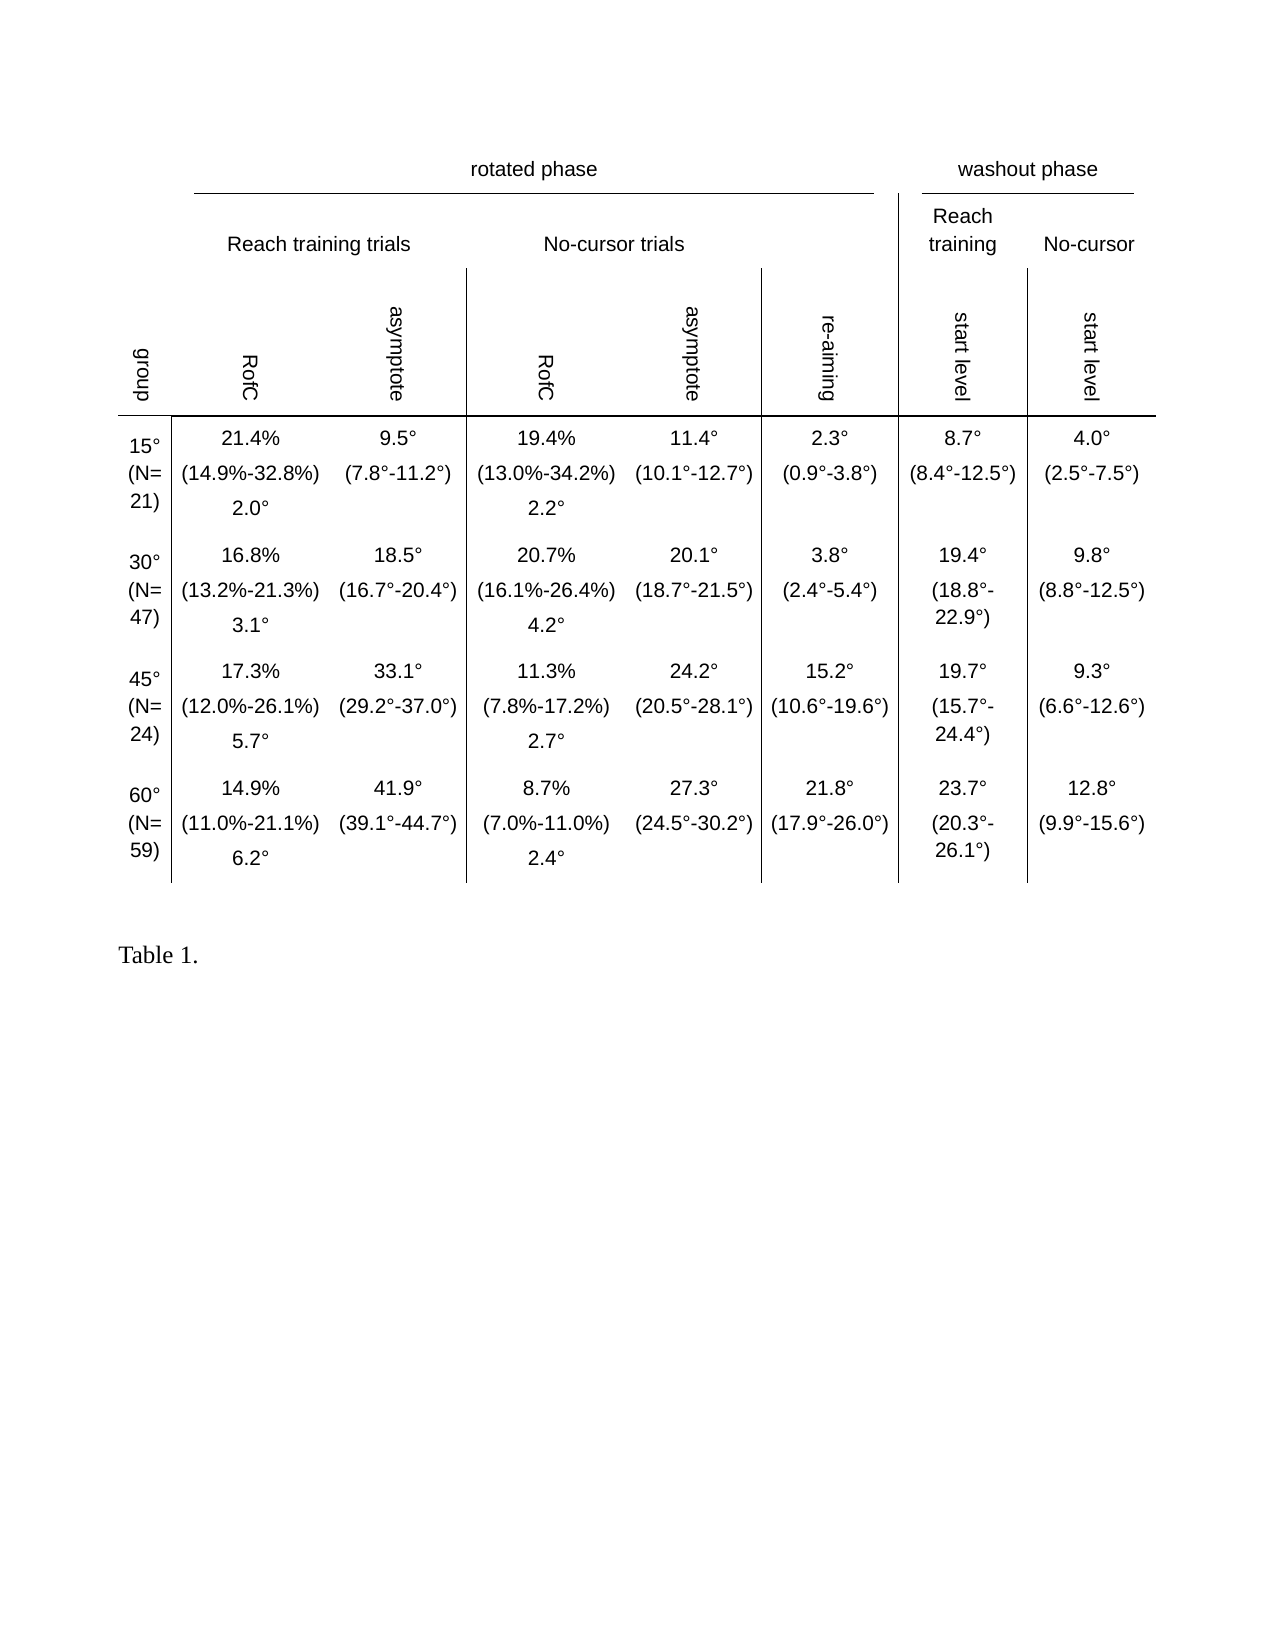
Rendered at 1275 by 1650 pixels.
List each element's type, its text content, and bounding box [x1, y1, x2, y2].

table_cell [762, 193, 898, 268]
table_cell asymptote [330, 268, 466, 415]
table_cell No-cursor [1027, 193, 1156, 268]
table_cell 23.7° (20.3°-26.1°) [899, 766, 1027, 882]
table_cell 12.8° (9.9°-15.6°) [1028, 766, 1156, 882]
table_cell 27.3° (24.5°-30.2°) [626, 766, 761, 882]
table_cell Reach training [899, 193, 1027, 268]
table_header group [118, 147, 171, 415]
table_cell 3.8° (2.4°-5.4°) [762, 533, 898, 649]
table_cell RofC [171, 268, 330, 415]
table_cell 21.4% (14.9%-32.8%) 2.0° [172, 417, 330, 533]
table_cell 45° (N=24) [118, 650, 171, 766]
table_header [874, 147, 922, 193]
table_cell 24.2° (20.5°-28.1°) [626, 650, 761, 766]
table_cell 4.0° (2.5°-7.5°) [1028, 417, 1156, 533]
table_cell 19.7° (15.7°-24.4°) [899, 650, 1027, 766]
table_cell 41.9° (39.1°-44.7°) [330, 766, 466, 882]
text Table 1. [118, 940, 1157, 969]
table_cell 17.3% (12.0%-26.1%) 5.7° [172, 650, 330, 766]
table_header rotated phase [194, 147, 873, 193]
table_cell 15.2° (10.6°-19.6°) [762, 650, 898, 766]
table_cell 16.8% (13.2%-21.3%) 3.1° [172, 533, 330, 649]
table_cell 19.4% (13.0%-34.2%) 2.2° [467, 417, 626, 533]
table_cell 21.8° (17.9°-26.0°) [762, 766, 898, 882]
table_cell start level [899, 268, 1027, 415]
table_cell 20.1° (18.7°-21.5°) [626, 533, 761, 649]
table_cell 14.9% (11.0%-21.1%) 6.2° [172, 766, 330, 882]
table_cell 30° (N=47) [118, 533, 171, 649]
table_cell 8.7° (8.4°-12.5°) [899, 417, 1027, 533]
table_cell No-cursor trials [466, 194, 762, 268]
table_cell 20.7% (16.1%-26.4%) 4.2° [467, 533, 626, 649]
table_cell 9.3° (6.6°-12.6°) [1028, 650, 1156, 766]
table_cell 9.8° (8.8°-12.5°) [1028, 533, 1156, 649]
table_cell start level [1028, 268, 1156, 415]
table_cell 19.4° (18.8°-22.9°) [899, 533, 1027, 649]
table_cell 15° (N=21) [118, 416, 171, 533]
table_cell re-aiming [762, 268, 898, 415]
table_header [1134, 147, 1156, 193]
table_cell 18.5° (16.7°-20.4°) [330, 533, 466, 649]
table_header washout phase [922, 147, 1134, 193]
table_header [171, 147, 194, 193]
table_cell asymptote [626, 268, 761, 415]
table_cell 9.5° (7.8°-11.2°) [330, 417, 466, 533]
table_cell Reach training trials [171, 193, 466, 268]
table_cell 8.7% (7.0%-11.0%) 2.4° [467, 766, 626, 882]
table_cell 11.3% (7.8%-17.2%) 2.7° [467, 650, 626, 766]
table_cell 2.3° (0.9°-3.8°) [762, 417, 898, 533]
table_cell RofC [467, 268, 626, 415]
table_cell 60° (N=59) [118, 766, 171, 882]
table_cell 33.1° (29.2°-37.0°) [330, 650, 466, 766]
table_cell 11.4° (10.1°-12.7°) [626, 417, 761, 533]
